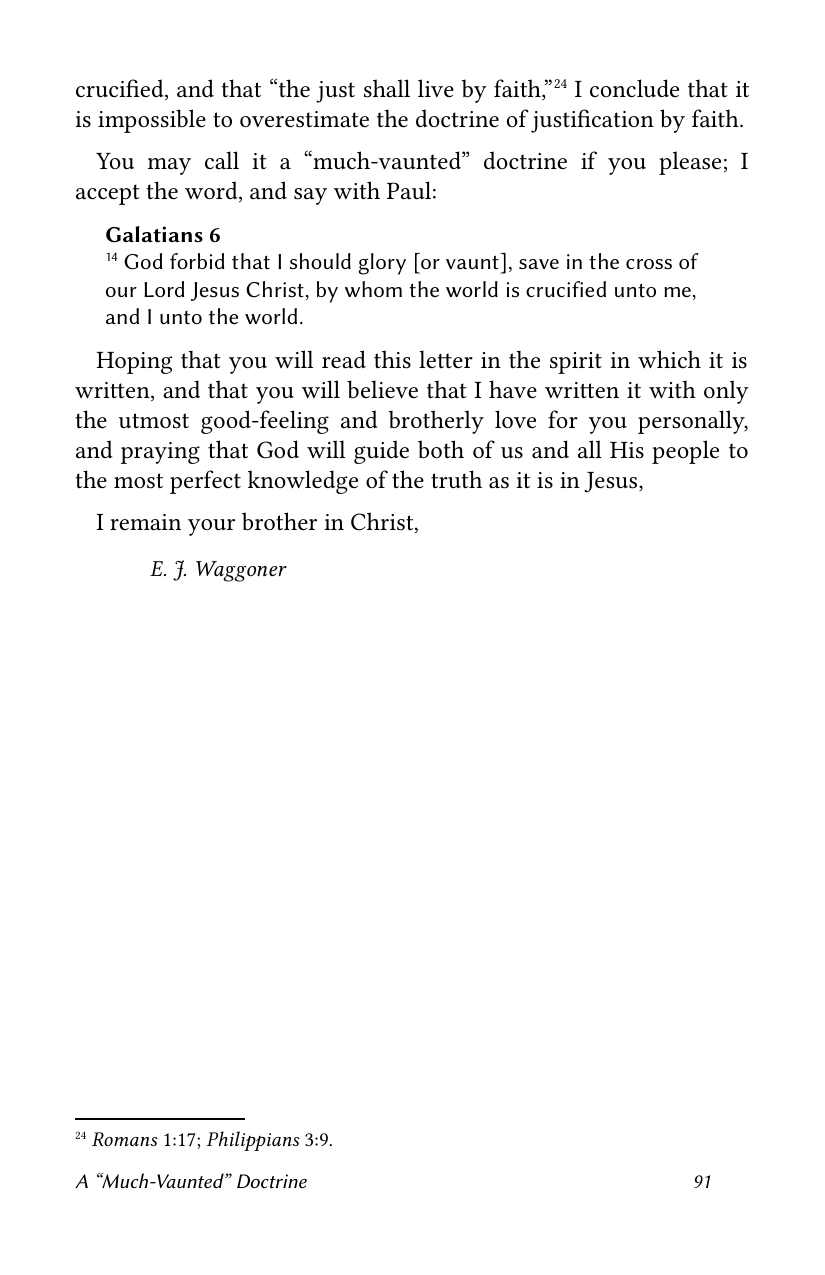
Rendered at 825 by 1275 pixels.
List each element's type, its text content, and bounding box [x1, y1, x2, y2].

text You may call it a “much-vaunted” doctrine if you please; I accept the word, and say with Paul: [75, 147, 750, 205]
text E. J. Waggoner [75, 556, 750, 582]
text 14 God forbid that I should glory [or vaunt], save in the cross of our Lord Jesus Christ, by whom the world is crucified unto me, and I unto the world. [105, 249, 720, 330]
text I remain your brother in Christ, [75, 508, 750, 537]
text crucified, and that “the just shall live by faith,” I conclude that it is impossible to overestimate the doctrine of justification by faith. [75, 75, 750, 133]
text Hoping that you will read this letter in the spirit in which it is written, and that you will believe that I have written it with only the utmost good-feeling and brotherly love for you personally, and praying that God will guide both of us and all His people to the most perfect knowledge of the truth as it is in Jesus, [75, 346, 750, 494]
text Romans 1:17; Philippians 3:9. [75, 1128, 750, 1152]
text Galatians 6 [105, 222, 750, 248]
